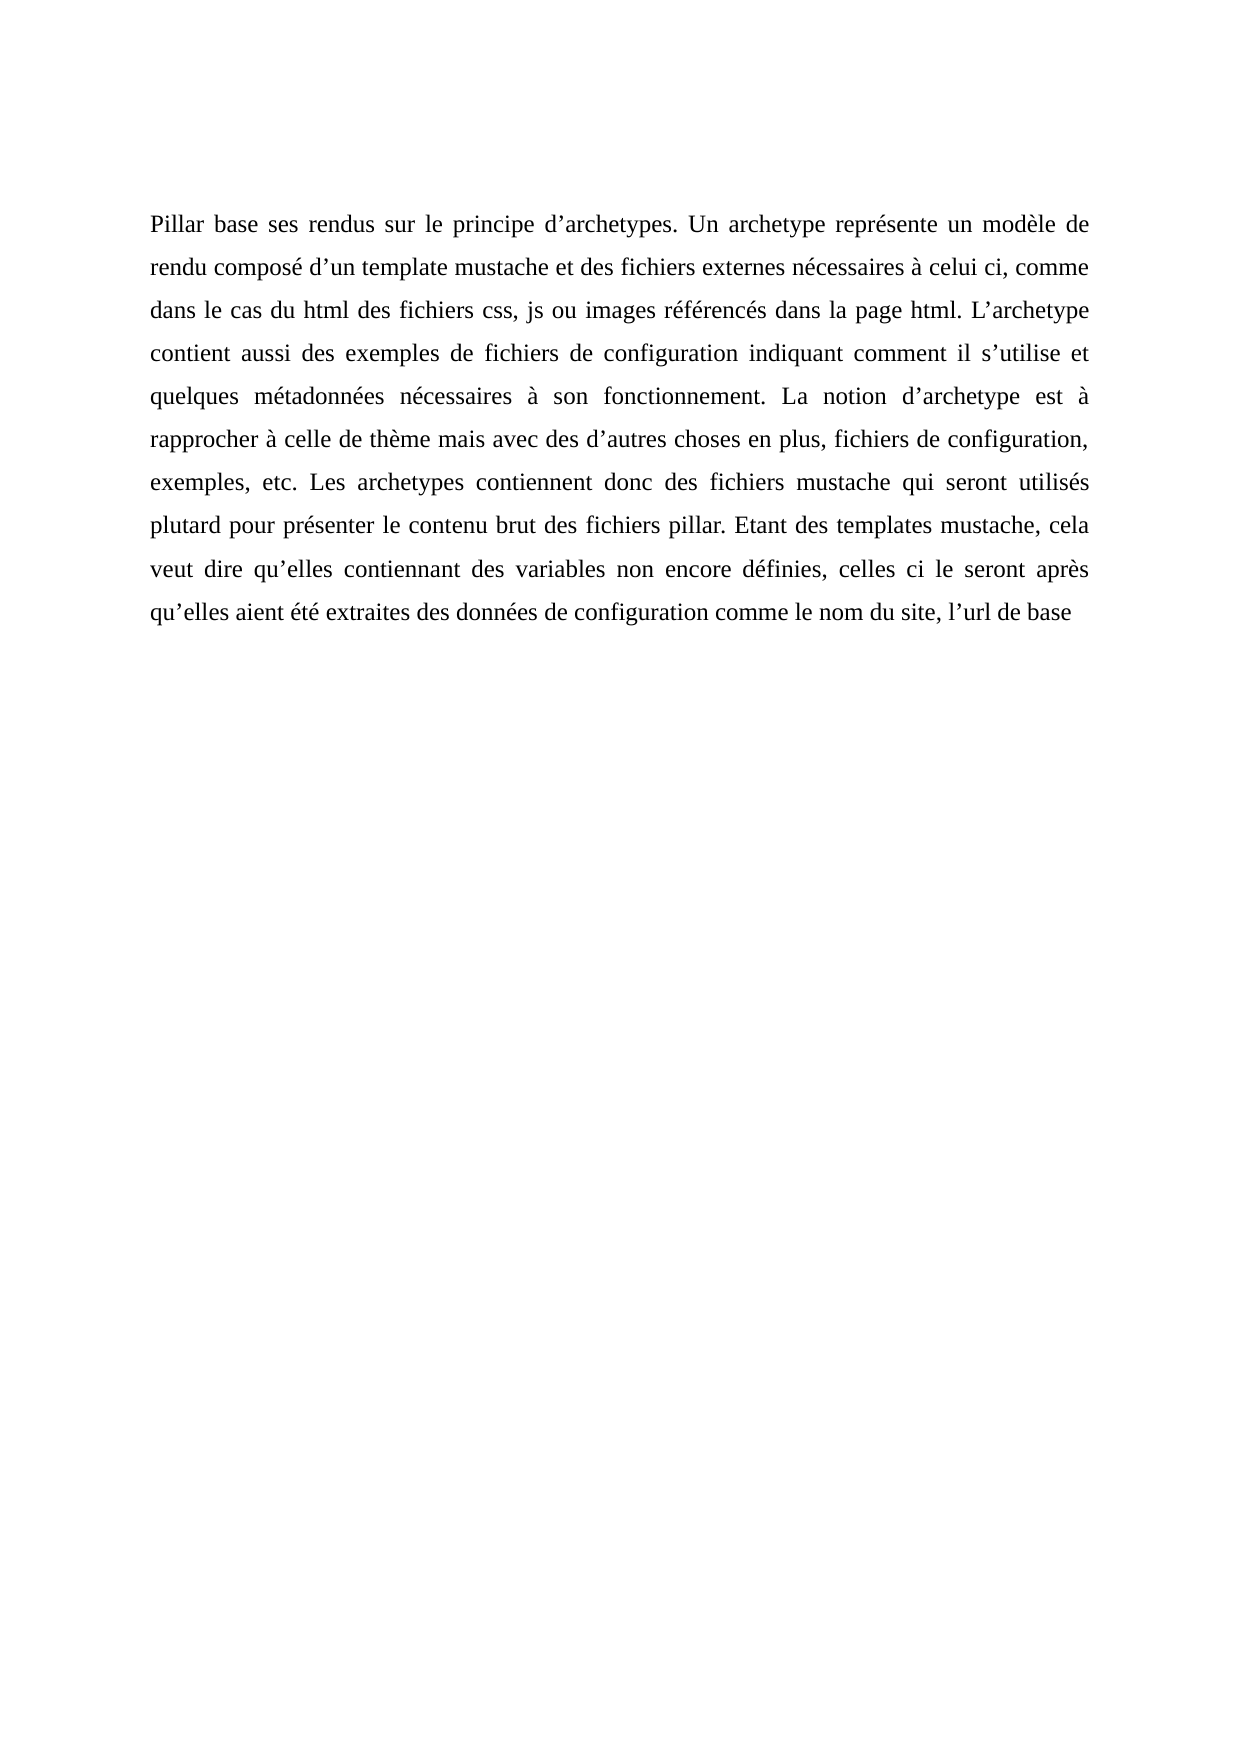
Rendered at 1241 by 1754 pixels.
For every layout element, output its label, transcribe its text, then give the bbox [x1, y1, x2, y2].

text Pillar base ses rendus sur le principe d’archetypes. Un archetype représente un modèle de rendu composé d’un template mustache et des fichiers externes nécessaires à celui ci, comme dans le cas du html des fichiers css, js ou images référencés dans la page html. L’archetype contient aussi des exemples de fichiers de configuration indiquant comment il s’utilise et quelques métadonnées nécessaires à son fonctionnement. La notion d’archetype est à rapprocher à celle de thème mais avec des d’autres choses en plus, fichiers de configuration, exemples, etc. Les archetypes contiennent donc des fichiers mustache qui seront utilisés plutard pour présenter le contenu brut des fichiers pillar. Etant des templates mustache, cela veut dire qu’elles contiennant des variables non encore définies, celles ci le seront après qu’elles aient été extraites des données de configuration comme le nom du site, l’url de base [150, 209, 1091, 626]
